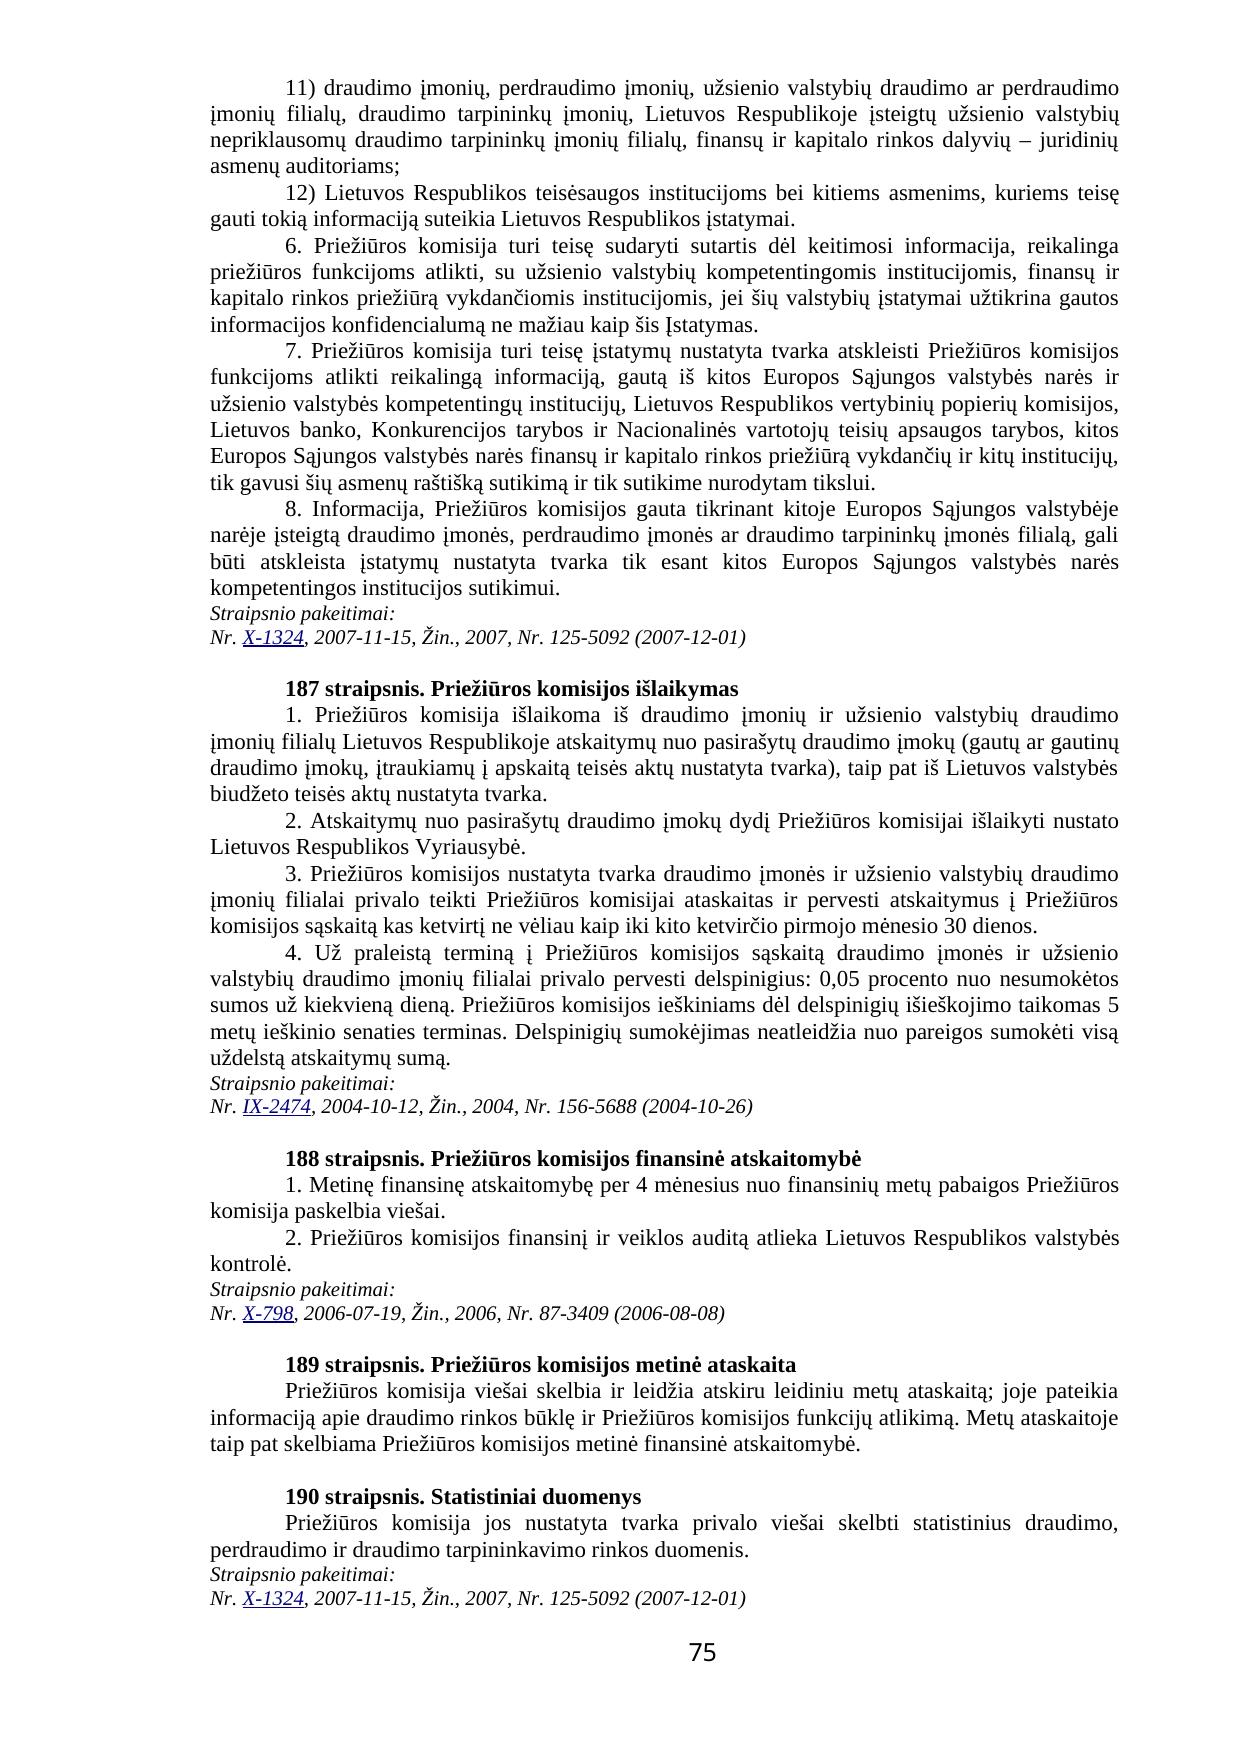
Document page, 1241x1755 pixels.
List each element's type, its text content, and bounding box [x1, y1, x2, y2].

text 1. Metinę finansinę atskaitomybę per 4 mėnesius nuo finansinių metų pabaigos Priežiūros komisija paskelbia viešai. [210, 1171, 1120, 1224]
text 8. Informacija, Priežiūros komisijos gauta tikrinant kitoje Europos Sąjungos valstybėje narėje įsteigtą draudimo įmonės, perdraudimo įmonės ar draudimo tarpininkų įmonės filialą, gali būti atskleista įstatymų nustatyta tvarka tik esant kitos Europos Sąjungos valstybės narės kompetentingos institucijos sutikimui. [210, 495, 1120, 601]
text 2. Atskaitymų nuo pasirašytų draudimo įmokų dydį Priežiūros komisijai išlaikyti nustato Lietuvos Respublikos Vyriausybė. [210, 807, 1120, 859]
text Nr. X-1324, 2007-11-15, Žin., 2007, Nr. 125-5092 (2007-12-01) [210, 625, 1120, 649]
text 4. Už praleistą terminą į Priežiūros komisijos sąskaitą draudimo įmonės ir užsienio valstybių draudimo įmonių filialai privalo pervesti delspinigius: 0,05 procento nuo nesumokėtos sumos už kiekvieną dieną. Priežiūros komisijos ieškiniams dėl delspinigių išieškojimo taikomas 5 metų ieškinio senaties terminas. Delspinigių sumokėjimas neatleidžia nuo pareigos sumokėti visą uždelstą atskaitymų sumą. [210, 939, 1120, 1070]
text 11) draudimo įmonių, perdraudimo įmonių, užsienio valstybių draudimo ar perdraudimo įmonių filialų, draudimo tarpininkų įmonių, Lietuvos Respublikoje įsteigtų užsienio valstybių nepriklausomų draudimo tarpininkų įmonių filialų, finansų ir kapitalo rinkos dalyvių – juridinių asmenų auditoriams; [210, 73, 1120, 179]
text Straipsnio pakeitimai: [210, 601, 1120, 625]
subtitle 187 straipsnis. Priežiūros komisijos išlaikymas [210, 675, 1120, 701]
text Priežiūros komisija jos nustatyta tvarka privalo viešai skelbti statistinius draudimo, perdraudimo ir draudimo tarpininkavimo rinkos duomenis. [210, 1509, 1120, 1562]
text 12) Lietuvos Respublikos teisėsaugos institucijoms bei kitiems asmenims, kuriems teisę gauti tokią informaciją suteikia Lietuvos Respublikos įstatymai. [210, 179, 1120, 232]
text Priežiūros komisija viešai skelbia ir leidžia atskiru leidiniu metų ataskaitą; joje pateikia informaciją apie draudimo rinkos būklę ir Priežiūros komisijos funkcijų atlikimą. Metų ataskaitoje taip pat skelbiama Priežiūros komisijos metinė finansinė atskaitomybė. [210, 1377, 1120, 1457]
text Nr. X-1324, 2007-11-15, Žin., 2007, Nr. 125-5092 (2007-12-01) [210, 1586, 1120, 1610]
text 3. Priežiūros komisijos nustatyta tvarka draudimo įmonės ir užsienio valstybių draudimo įmonių filialai privalo teikti Priežiūros komisijai ataskaitas ir pervesti atskaitymus į Priežiūros komisijos sąskaitą kas ketvirtį ne vėliau kaip iki kito ketvirčio pirmojo mėnesio 30 dienos. [210, 859, 1120, 939]
text Nr. X-798, 2006-07-19, Žin., 2006, Nr. 87-3409 (2006-08-08) [210, 1301, 1120, 1325]
text 6. Priežiūros komisija turi teisę sudaryti sutartis dėl keitimosi informacija, reikalinga priežiūros funkcijoms atlikti, su užsienio valstybių kompetentingomis institucijomis, finansų ir kapitalo rinkos priežiūrą vykdančiomis institucijomis, jei šių valstybių įstatymai užtikrina gautos informacijos konfidencialumą ne mažiau kaip šis Įstatymas. [210, 232, 1120, 337]
text 190 straipsnis. Statistiniai duomenys [210, 1483, 1120, 1509]
text Straipsnio pakeitimai: [210, 1562, 1120, 1586]
text 1. Priežiūros komisija išlaikoma iš draudimo įmonių ir užsienio valstybių draudimo įmonių filialų Lietuvos Respublikoje atskaitymų nuo pasirašytų draudimo įmokų (gautų ar gautinų draudimo įmokų, įtraukiamų į apskaitą teisės aktų nustatyta tvarka), taip pat iš Lietuvos valstybės biudžeto teisės aktų nustatyta tvarka. [210, 701, 1120, 807]
text 7. Priežiūros komisija turi teisę įstatymų nustatyta tvarka atskleisti Priežiūros komisijos funkcijoms atlikti reikalingą informaciją, gautą iš kitos Europos Sąjungos valstybės narės ir užsienio valstybės kompetentingų institucijų, Lietuvos Respublikos vertybinių popierių komisijos, Lietuvos banko, Konkurencijos tarybos ir Nacionalinės vartotojų teisių apsaugos tarybos, kitos Europos Sąjungos valstybės narės finansų ir kapitalo rinkos priežiūrą vykdančių ir kitų institucijų, tik gavusi šių asmenų raštišką sutikimą ir tik sutikime nurodytam tikslui. [210, 337, 1120, 495]
text 188 straipsnis. Priežiūros komisijos finansinė atskaitomybė [210, 1145, 1120, 1171]
text Nr. IX-2474, 2004-10-12, Žin., 2004, Nr. 156-5688 (2004-10-26) [210, 1094, 1120, 1118]
subtitle 189 straipsnis. Priežiūros komisijos metinė ataskaita [210, 1351, 1120, 1377]
text 2. Priežiūros komisijos finansinį ir veiklos auditą atlieka Lietuvos Respublikos valstybės kontrolė. [210, 1224, 1120, 1277]
text Straipsnio pakeitimai: [210, 1277, 1120, 1301]
text Straipsnio pakeitimai: [210, 1070, 1120, 1094]
